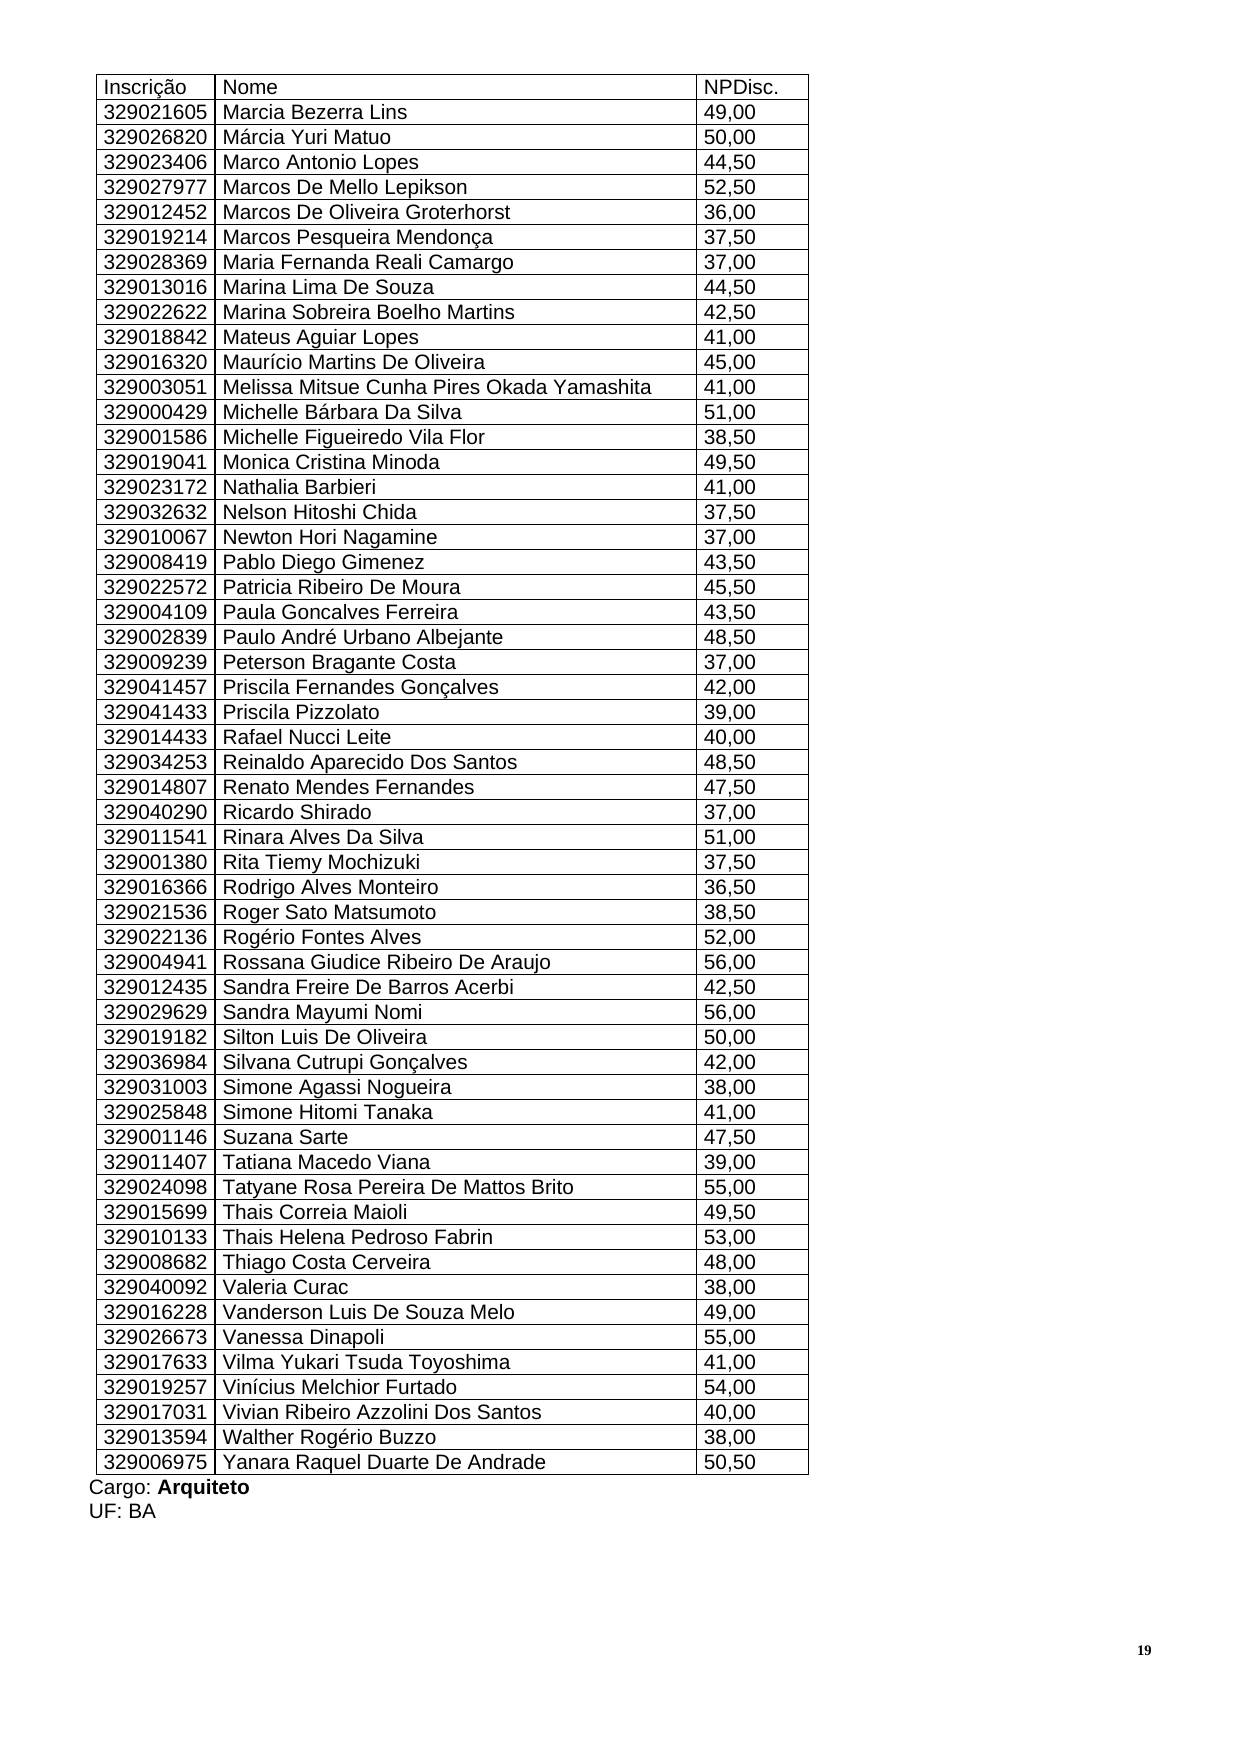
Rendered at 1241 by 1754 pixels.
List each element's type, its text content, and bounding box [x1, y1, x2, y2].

table_cell 52,00 [697, 925, 808, 949]
table_cell 329029629 [97, 1000, 214, 1024]
table_cell Newton Hori Nagamine [216, 525, 696, 549]
table_header Inscrição [97, 75, 214, 99]
table_cell 329022622 [97, 300, 214, 324]
table_cell 42,00 [697, 675, 808, 699]
table_cell Rinara Alves Da Silva [216, 825, 696, 849]
table_cell 40,00 [697, 725, 808, 749]
table_cell Suzana Sarte [216, 1125, 696, 1149]
table_cell Simone Agassi Nogueira [216, 1075, 696, 1099]
table_cell Rafael Nucci Leite [216, 725, 696, 749]
table_cell 329023172 [97, 475, 214, 499]
table_cell 41,00 [697, 375, 808, 399]
table_cell 329028369 [97, 250, 214, 274]
table_cell 329002839 [97, 625, 214, 649]
table_cell 329003051 [97, 375, 214, 399]
table_cell 50,50 [697, 1450, 808, 1474]
table_cell 39,00 [697, 700, 808, 724]
table_cell 329012452 [97, 200, 214, 224]
table_cell 329041457 [97, 675, 214, 699]
table_cell 55,00 [697, 1175, 808, 1199]
table_cell Simone Hitomi Tanaka [216, 1100, 696, 1124]
table_cell 43,50 [697, 600, 808, 624]
table_cell 329012435 [97, 975, 214, 999]
table_cell 36,50 [697, 875, 808, 899]
table_cell 329021536 [97, 900, 214, 924]
table_cell Maria Fernanda Reali Camargo [216, 250, 696, 274]
table_cell 329024098 [97, 1175, 214, 1199]
table_cell 38,00 [697, 1075, 808, 1099]
table_cell 52,50 [697, 175, 808, 199]
table_cell Vilma Yukari Tsuda Toyoshima [216, 1350, 696, 1374]
table_cell 329040092 [97, 1275, 214, 1299]
table_cell 329001146 [97, 1125, 214, 1149]
table_cell Tatiana Macedo Viana [216, 1150, 696, 1174]
table_cell 50,00 [697, 1025, 808, 1049]
table_cell 329008419 [97, 550, 214, 574]
table_cell 329019182 [97, 1025, 214, 1049]
table_cell 41,00 [697, 1350, 808, 1374]
table_cell Monica Cristina Minoda [216, 450, 696, 474]
table_cell 329004109 [97, 600, 214, 624]
table_cell Vanderson Luis De Souza Melo [216, 1300, 696, 1324]
table_cell Thais Correia Maioli [216, 1200, 696, 1224]
table_cell 329041433 [97, 700, 214, 724]
table_cell Marcos Pesqueira Mendonça [216, 225, 696, 249]
table_cell 42,00 [697, 1050, 808, 1074]
table_cell 329019257 [97, 1375, 214, 1399]
table_cell 38,00 [697, 1275, 808, 1299]
table_cell 44,50 [697, 150, 808, 174]
table_cell Vivian Ribeiro Azzolini Dos Santos [216, 1400, 696, 1424]
table_cell Paulo André Urbano Albejante [216, 625, 696, 649]
table_cell Rogério Fontes Alves [216, 925, 696, 949]
table_cell 51,00 [697, 825, 808, 849]
table_cell 53,00 [697, 1225, 808, 1249]
table_cell Priscila Pizzolato [216, 700, 696, 724]
table_cell 329018842 [97, 325, 214, 349]
table_cell Maurício Martins De Oliveira [216, 350, 696, 374]
table_header Nome [216, 75, 696, 99]
table_cell 41,00 [697, 475, 808, 499]
table_cell 37,50 [697, 500, 808, 524]
table_cell Reinaldo Aparecido Dos Santos [216, 750, 696, 774]
table_cell 329004941 [97, 950, 214, 974]
table_cell Michelle Bárbara Da Silva [216, 400, 696, 424]
table_cell 329011407 [97, 1150, 214, 1174]
table_cell 56,00 [697, 1000, 808, 1024]
table_cell 42,50 [697, 300, 808, 324]
table_cell 329026820 [97, 125, 214, 149]
table_cell Rodrigo Alves Monteiro [216, 875, 696, 899]
table_cell 329022136 [97, 925, 214, 949]
table_cell 329015699 [97, 1200, 214, 1224]
table_cell 44,50 [697, 275, 808, 299]
table_cell 329016320 [97, 350, 214, 374]
table_cell Rossana Giudice Ribeiro De Araujo [216, 950, 696, 974]
table_cell Roger Sato Matsumoto [216, 900, 696, 924]
table_cell 45,00 [697, 350, 808, 374]
table_cell 49,50 [697, 450, 808, 474]
table_cell 38,00 [697, 1425, 808, 1449]
table_cell 37,00 [697, 250, 808, 274]
table_cell Nelson Hitoshi Chida [216, 500, 696, 524]
table_cell 329014807 [97, 775, 214, 799]
table_cell 41,00 [697, 325, 808, 349]
table_cell 37,00 [697, 800, 808, 824]
table_cell 329036984 [97, 1050, 214, 1074]
table_cell 329017633 [97, 1350, 214, 1374]
table_cell 37,50 [697, 225, 808, 249]
table_cell 329017031 [97, 1400, 214, 1424]
table_cell Patricia Ribeiro De Moura [216, 575, 696, 599]
table_cell 329025848 [97, 1100, 214, 1124]
table_cell Marina Lima De Souza [216, 275, 696, 299]
table_cell Silvana Cutrupi Gonçalves [216, 1050, 696, 1074]
table_cell 329034253 [97, 750, 214, 774]
table_cell 329009239 [97, 650, 214, 674]
table_cell Valeria Curac [216, 1275, 696, 1299]
table_cell 48,50 [697, 750, 808, 774]
table_cell 329032632 [97, 500, 214, 524]
table_cell Pablo Diego Gimenez [216, 550, 696, 574]
table_cell 49,00 [697, 1300, 808, 1324]
table_cell Marco Antonio Lopes [216, 150, 696, 174]
table_cell 329008682 [97, 1250, 214, 1274]
table_cell 329040290 [97, 800, 214, 824]
table_cell Sandra Mayumi Nomi [216, 1000, 696, 1024]
table_cell 329019041 [97, 450, 214, 474]
table_cell 329011541 [97, 825, 214, 849]
table_cell 40,00 [697, 1400, 808, 1424]
table_cell Nathalia Barbieri [216, 475, 696, 499]
table_cell 48,00 [697, 1250, 808, 1274]
table_cell 329026673 [97, 1325, 214, 1349]
table_cell 54,00 [697, 1375, 808, 1399]
table_cell 50,00 [697, 125, 808, 149]
table_cell Renato Mendes Fernandes [216, 775, 696, 799]
table_cell Thiago Costa Cerveira [216, 1250, 696, 1274]
table_cell 329031003 [97, 1075, 214, 1099]
table_cell 47,50 [697, 775, 808, 799]
text UF: BA [89, 1499, 1152, 1523]
table_cell 37,00 [697, 650, 808, 674]
table_cell Vinícius Melchior Furtado [216, 1375, 696, 1399]
table_cell 38,50 [697, 900, 808, 924]
text Cargo: Arquiteto [89, 1475, 1152, 1499]
table_cell 329022572 [97, 575, 214, 599]
table_cell Melissa Mitsue Cunha Pires Okada Yamashita [216, 375, 696, 399]
table_cell Marcos De Mello Lepikson [216, 175, 696, 199]
table_cell Yanara Raquel Duarte De Andrade [216, 1450, 696, 1474]
table_cell 55,00 [697, 1325, 808, 1349]
table_cell Peterson Bragante Costa [216, 650, 696, 674]
table_cell Mateus Aguiar Lopes [216, 325, 696, 349]
table_cell Ricardo Shirado [216, 800, 696, 824]
table_cell 329014433 [97, 725, 214, 749]
table_cell 329019214 [97, 225, 214, 249]
table_cell 37,50 [697, 850, 808, 874]
table_cell Sandra Freire De Barros Acerbi [216, 975, 696, 999]
table_cell Marcia Bezerra Lins [216, 100, 696, 124]
table_cell 41,00 [697, 1100, 808, 1124]
table_cell 329010067 [97, 525, 214, 549]
table_cell Silton Luis De Oliveira [216, 1025, 696, 1049]
table_cell 329023406 [97, 150, 214, 174]
table_cell Tatyane Rosa Pereira De Mattos Brito [216, 1175, 696, 1199]
table_cell 329013016 [97, 275, 214, 299]
table_cell 329001586 [97, 425, 214, 449]
table_cell Rita Tiemy Mochizuki [216, 850, 696, 874]
table_cell 36,00 [697, 200, 808, 224]
table_cell Thais Helena Pedroso Fabrin [216, 1225, 696, 1249]
table_cell Marcos De Oliveira Groterhorst [216, 200, 696, 224]
table_cell 43,50 [697, 550, 808, 574]
table_cell 329013594 [97, 1425, 214, 1449]
table_cell 48,50 [697, 625, 808, 649]
table_cell Marina Sobreira Boelho Martins [216, 300, 696, 324]
table_cell 329000429 [97, 400, 214, 424]
table_cell Vanessa Dinapoli [216, 1325, 696, 1349]
table_cell 49,00 [697, 100, 808, 124]
table_cell Walther Rogério Buzzo [216, 1425, 696, 1449]
table_cell 329006975 [97, 1450, 214, 1474]
table_cell Priscila Fernandes Gonçalves [216, 675, 696, 699]
table_cell 42,50 [697, 975, 808, 999]
table_cell 51,00 [697, 400, 808, 424]
table_cell 47,50 [697, 1125, 808, 1149]
table_cell 329010133 [97, 1225, 214, 1249]
table_cell 39,00 [697, 1150, 808, 1174]
table_cell 56,00 [697, 950, 808, 974]
table_header NPDisc. [697, 75, 808, 99]
table_cell Paula Goncalves Ferreira [216, 600, 696, 624]
table_cell 329016366 [97, 875, 214, 899]
table_cell Márcia Yuri Matuo [216, 125, 696, 149]
table_cell 37,00 [697, 525, 808, 549]
table_cell 38,50 [697, 425, 808, 449]
table_cell 329021605 [97, 100, 214, 124]
table_cell 329016228 [97, 1300, 214, 1324]
table_cell 329001380 [97, 850, 214, 874]
table_cell Michelle Figueiredo Vila Flor [216, 425, 696, 449]
table_cell 329027977 [97, 175, 214, 199]
table_cell 45,50 [697, 575, 808, 599]
table_cell 49,50 [697, 1200, 808, 1224]
